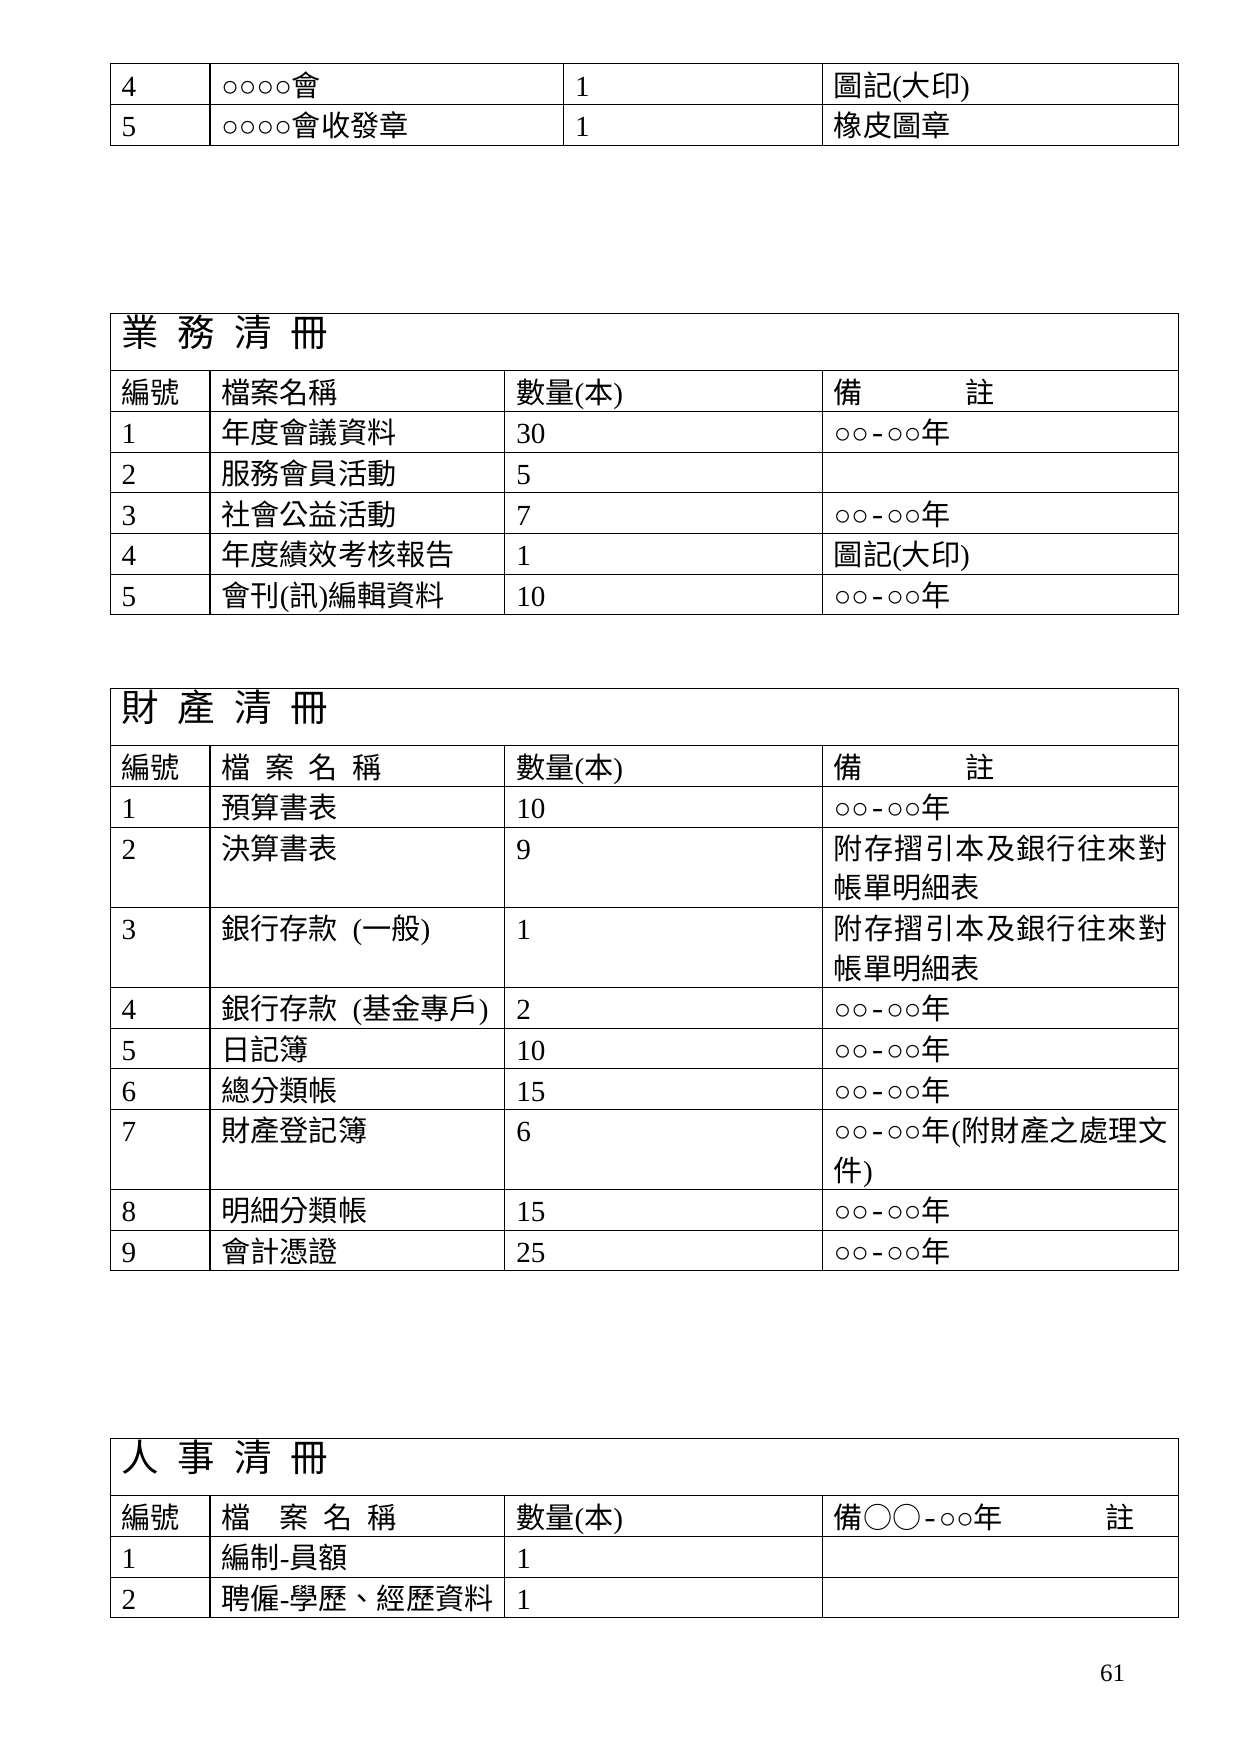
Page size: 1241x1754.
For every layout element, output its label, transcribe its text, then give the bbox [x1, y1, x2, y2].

table_cell 年度績效考核報告 [211, 534, 504, 573]
table_cell ○○-○○年 [823, 412, 1178, 452]
table_cell 數量(本) [505, 1496, 822, 1536]
table_cell 9 [111, 1231, 209, 1270]
table_cell 備 註 [823, 746, 1178, 786]
table_cell 8 [111, 1190, 209, 1230]
table_cell ○○-○○年(附財產之處理文件) [823, 1110, 1178, 1189]
table_cell 4 [111, 988, 209, 1028]
table_cell 15 [505, 1190, 822, 1230]
table_cell 5 [505, 453, 822, 492]
table_cell 1 [111, 412, 209, 452]
table_cell 附存摺引本及銀行往來對帳單明細表 [823, 828, 1178, 907]
table_header 財 產 清 冊 [111, 689, 1178, 745]
table_cell 1 [564, 105, 822, 144]
table_cell 附存摺引本及銀行往來對帳單明細表 [823, 908, 1178, 987]
table_cell 6 [505, 1110, 822, 1189]
table_cell ○○-○○年 [823, 1069, 1178, 1109]
table_cell 5 [111, 1029, 209, 1068]
table_cell 會計憑證 [211, 1231, 504, 1270]
table_cell 備○○-○○年 註 [823, 1496, 1178, 1536]
table_cell 銀行存款 (基金專戶) [211, 988, 504, 1028]
table_cell 編制-員額 [211, 1537, 504, 1577]
table_cell 2 [111, 828, 209, 907]
table_cell 圖記(大印) [823, 64, 1178, 104]
table_cell 銀行存款 (一般) [211, 908, 504, 987]
table_cell 1 [564, 64, 822, 104]
table_cell ○○-○○年 [823, 493, 1178, 533]
table_cell 10 [505, 575, 822, 614]
table_cell 檔 案 名 稱 [211, 746, 504, 786]
table_cell ○○-○○年 [823, 787, 1178, 827]
table_cell 10 [505, 787, 822, 827]
table_cell 備 註 [823, 371, 1178, 411]
table_cell 2 [111, 453, 209, 492]
table_cell 30 [505, 412, 822, 452]
table_cell 預算書表 [211, 787, 504, 827]
table_header 人 事 清 冊 [111, 1439, 1178, 1495]
table_cell 數量(本) [505, 746, 822, 786]
table_cell ○○-○○年 [823, 575, 1178, 614]
table_cell ○○○○會 [211, 64, 563, 104]
table_cell ○○-○○年 [823, 988, 1178, 1028]
table_cell 3 [111, 908, 209, 987]
table_cell 會刊(訊)編輯資料 [211, 575, 504, 614]
table_cell 1 [505, 534, 822, 573]
table_cell 數量(本) [505, 371, 822, 411]
table_cell 日記簿 [211, 1029, 504, 1068]
table_cell 財產登記簿 [211, 1110, 504, 1189]
table_cell 1 [505, 1537, 822, 1577]
table_cell 檔 案 名 稱 [211, 1496, 504, 1536]
table_cell 圖記(大印) [823, 534, 1178, 573]
table_cell [823, 1537, 1178, 1577]
table_cell 6 [111, 1069, 209, 1109]
table_cell ○○-○○年 [823, 1231, 1178, 1270]
table_cell ○○-○○年 [823, 1190, 1178, 1230]
table_cell 編號 [111, 1496, 209, 1536]
table_cell 社會公益活動 [211, 493, 504, 533]
table_cell 5 [111, 105, 209, 144]
table_cell 5 [111, 575, 209, 614]
table_cell 4 [111, 534, 209, 573]
table_cell 10 [505, 1029, 822, 1068]
table_cell 總分類帳 [211, 1069, 504, 1109]
table_cell 檔案名稱 [211, 371, 504, 411]
table_cell 1 [505, 1578, 822, 1617]
table_cell 7 [111, 1110, 209, 1189]
table_cell 服務會員活動 [211, 453, 504, 492]
table_cell 2 [505, 988, 822, 1028]
table_cell [823, 1578, 1178, 1617]
table_cell 2 [111, 1578, 209, 1617]
table_cell 年度會議資料 [211, 412, 504, 452]
table_cell 9 [505, 828, 822, 907]
table_cell 7 [505, 493, 822, 533]
table_cell 1 [505, 908, 822, 987]
table_cell 明細分類帳 [211, 1190, 504, 1230]
table_cell 15 [505, 1069, 822, 1109]
table_cell 4 [111, 64, 209, 104]
table_cell ○○○○會收發章 [211, 105, 563, 144]
table_cell 1 [111, 1537, 209, 1577]
table_cell 橡皮圖章 [823, 105, 1178, 144]
table_cell 3 [111, 493, 209, 533]
table_cell [823, 453, 1178, 492]
table_cell 25 [505, 1231, 822, 1270]
table_cell ○○-○○年 [823, 1029, 1178, 1068]
table_cell 編號 [111, 746, 209, 786]
table_header 業 務 清 冊 [111, 314, 1178, 370]
table_cell 決算書表 [211, 828, 504, 907]
table_cell 編號 [111, 371, 209, 411]
table_cell 聘僱-學歷、經歷資料 [211, 1578, 504, 1617]
table_cell 1 [111, 787, 209, 827]
